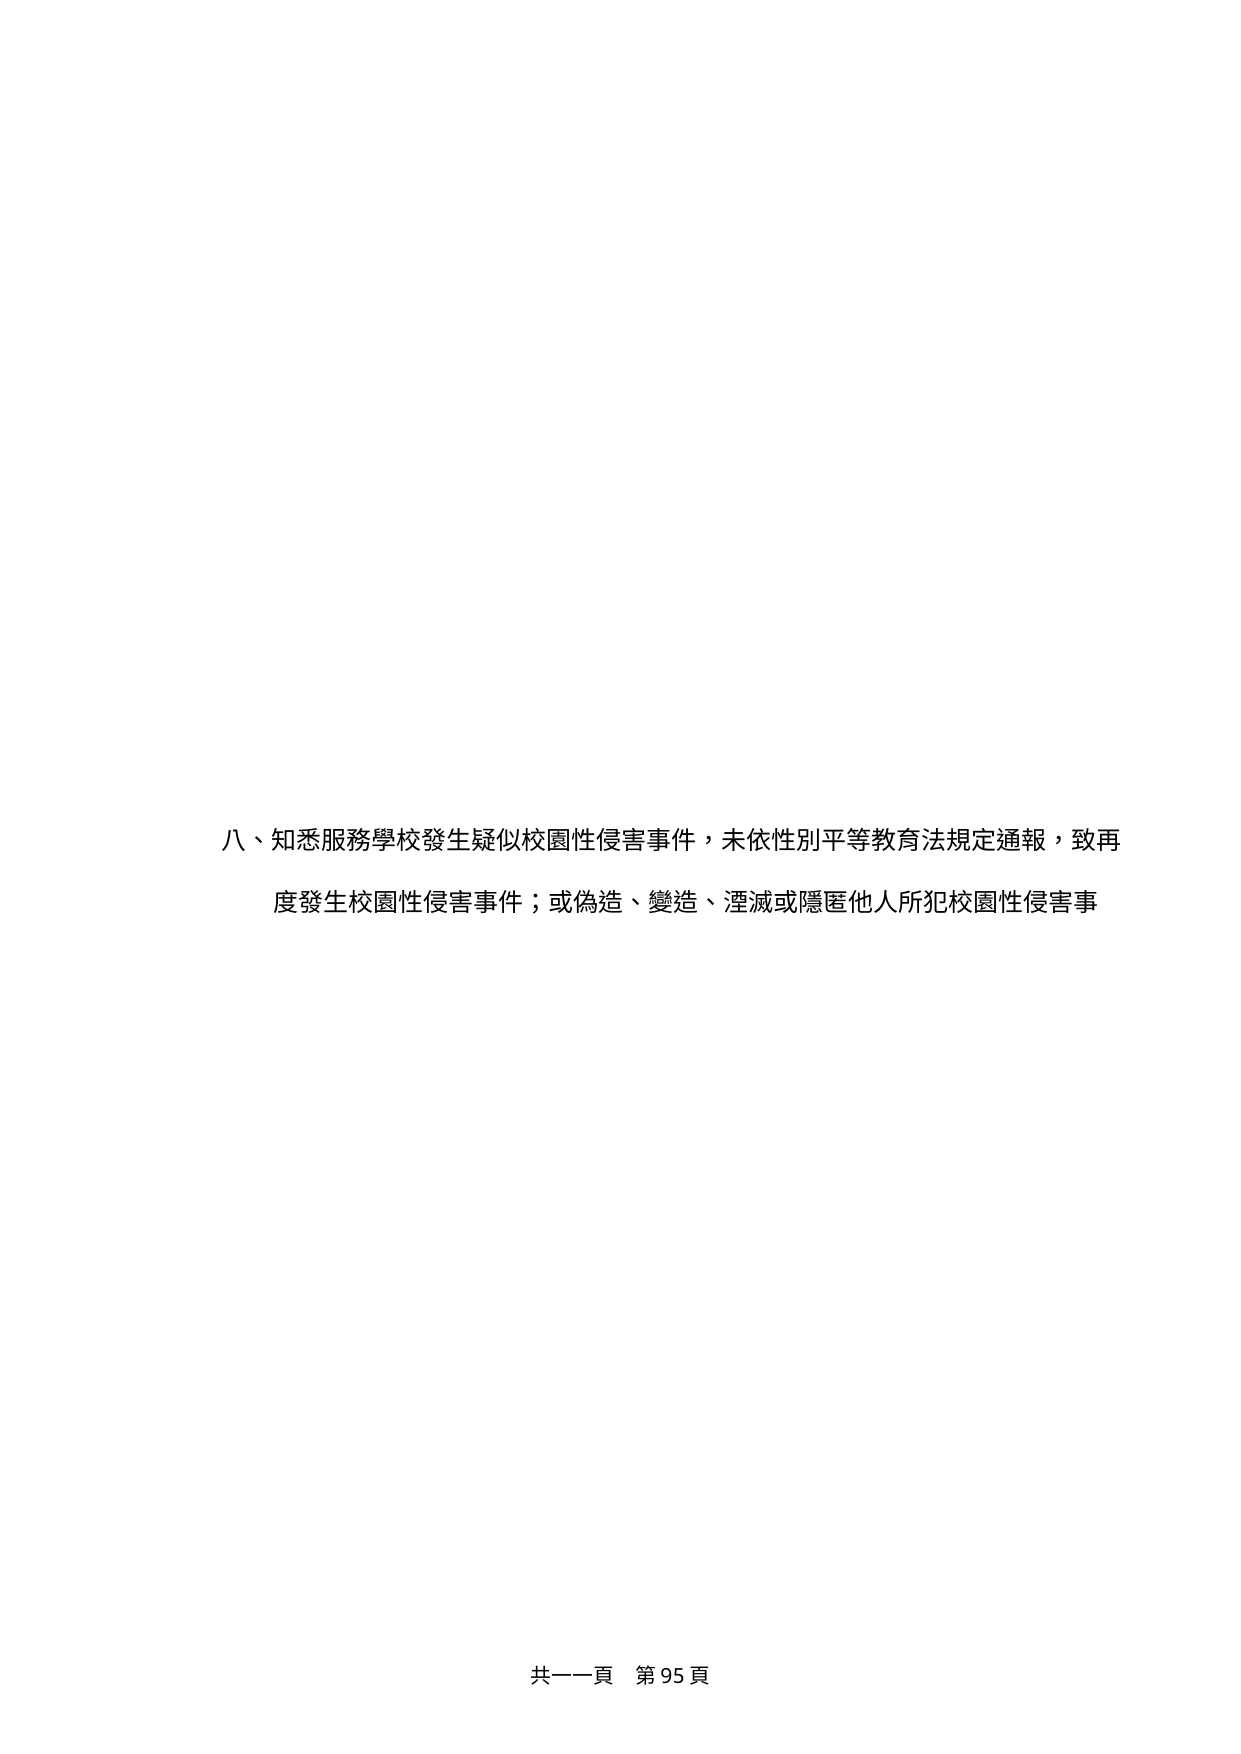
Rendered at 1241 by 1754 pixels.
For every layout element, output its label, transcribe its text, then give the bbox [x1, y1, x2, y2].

text 八、知悉服務學校發生疑似校園性侵害事件，未依性別平等教育法規定通報，致再度發生校園性侵害事件；或偽造、變造、湮滅或隱匿他人所犯校園性侵害事 [221, 797, 1122, 922]
